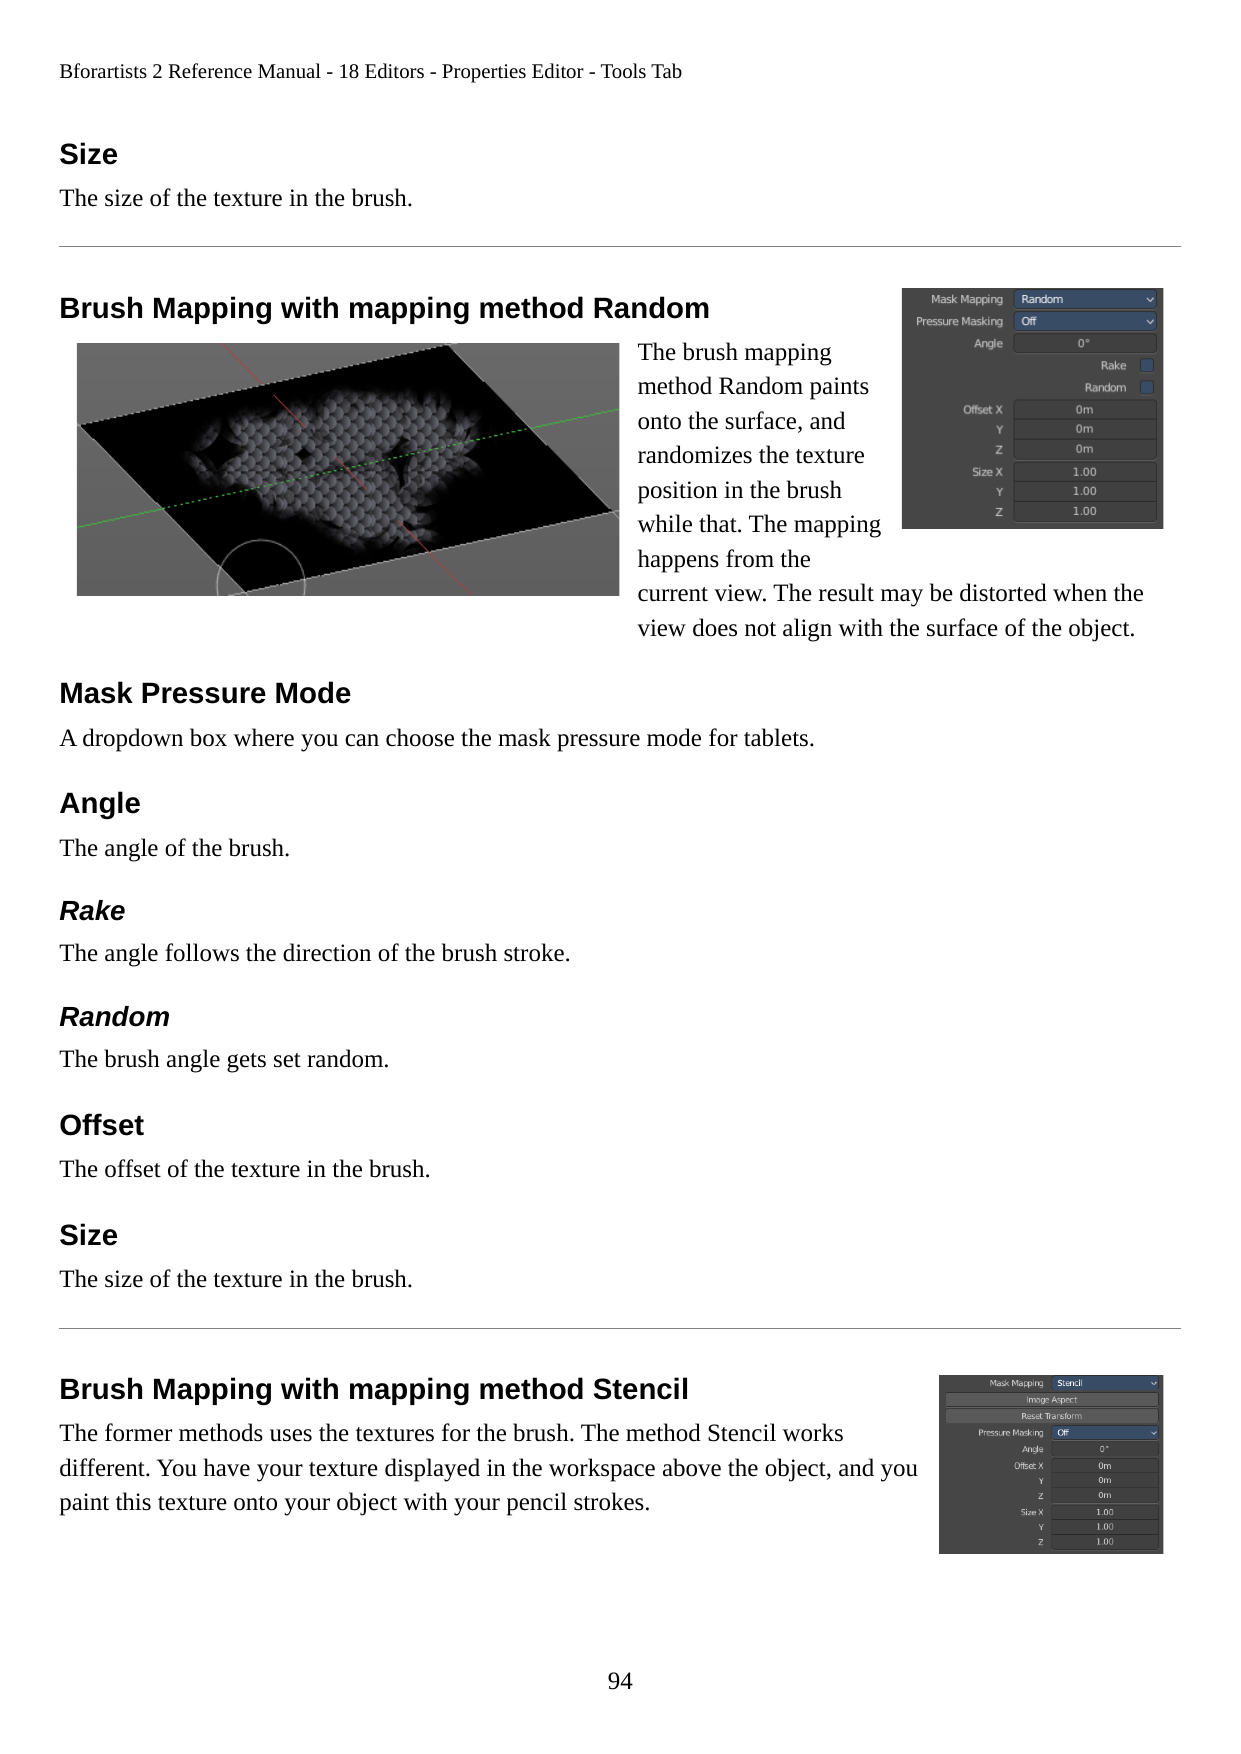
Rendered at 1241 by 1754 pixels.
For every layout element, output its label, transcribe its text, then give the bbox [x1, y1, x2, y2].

subtitle Random [59, 1000, 1181, 1032]
text A dropdown box where you can choose the mask pressure mode for tablets. [59, 723, 1181, 751]
text The brush angle gets set random. [59, 1044, 1181, 1073]
subtitle Angle [59, 786, 1181, 820]
subtitle Mask Pressure Mode [59, 676, 1181, 710]
picture [76, 343, 620, 596]
text The size of the texture in the brush. [59, 183, 1181, 212]
subtitle Rake [59, 894, 1181, 926]
subtitle Brush Mapping with mapping method Stencil [59, 1372, 1181, 1406]
text The former methods uses the textures for the brush. The method Stencil works different. You have your texture displayed in the workspace above the object, and you paint this texture onto your object with your pencil strokes. [59, 1418, 939, 1516]
subtitle Offset [59, 1108, 1181, 1142]
text The offset of the texture in the brush. [59, 1154, 1181, 1183]
picture [901, 288, 1164, 529]
text The brush mapping method Random paints onto the surface, and randomizes the texture position in the brush while that. The mapping happens from the current view. The result may be distorted when the view does not align with the surface of the object. [59, 337, 1181, 642]
subtitle Brush Mapping with mapping method Random [59, 291, 901, 324]
text The angle follows the direction of the brush stroke. [59, 938, 1181, 967]
subtitle Size [59, 1218, 1181, 1252]
text The angle of the brush. [59, 833, 1181, 861]
subtitle Size [59, 137, 1181, 170]
picture [939, 1375, 1164, 1554]
text The size of the texture in the brush. [59, 1264, 1181, 1293]
